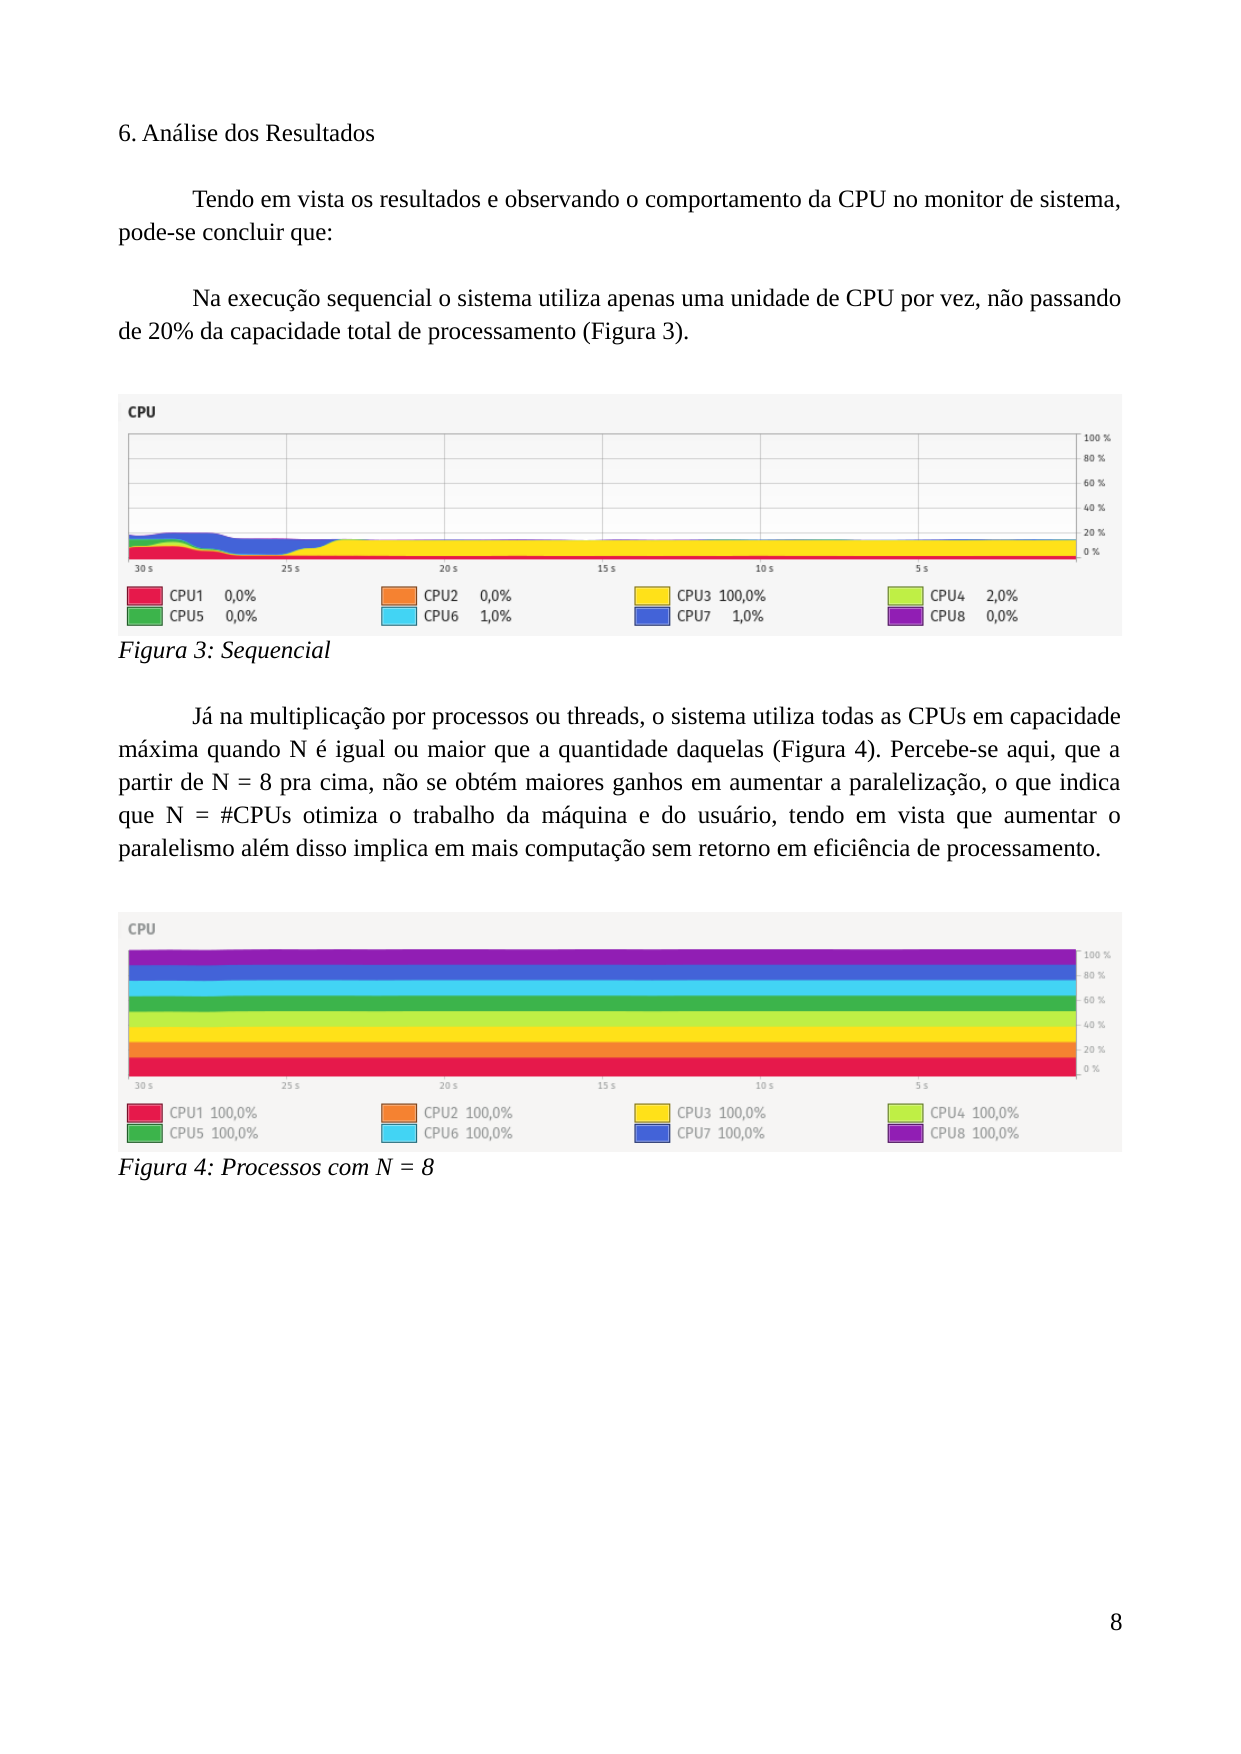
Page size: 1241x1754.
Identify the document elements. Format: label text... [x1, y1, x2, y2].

picture [118, 394, 1123, 636]
text Figura 3: Sequencial [118, 636, 1122, 664]
picture [118, 912, 1123, 1152]
text Na execução sequencial o sistema utiliza apenas uma unidade de CPU por vez, não passando de 20% da capacidade total de processamento (Figura 3). [118, 283, 1122, 345]
text Tendo em vista os resultados e observando o comportamento da CPU no monitor de sistema, pode-se concluir que: [118, 184, 1122, 246]
text 6. Análise dos Resultados [118, 118, 1122, 147]
text Já na multiplicação por processos ou threads, o sistema utiliza todas as CPUs em capacidade máxima quando N é igual ou maior que a quantidade daquelas (Figura 4). Percebe-se aqui, que a partir de N = 8 pra cima, não se obtém maiores ganhos em aumentar a paralelização, o que indica que N = #CPUs otimiza o trabalho da máquina e do usuário, tendo em vista que aumentar o paralelismo além disso implica em mais computação sem retorno em eficiência de processamento. [118, 701, 1122, 862]
text Figura 4: Processos com N = 8 [118, 1152, 1122, 1180]
